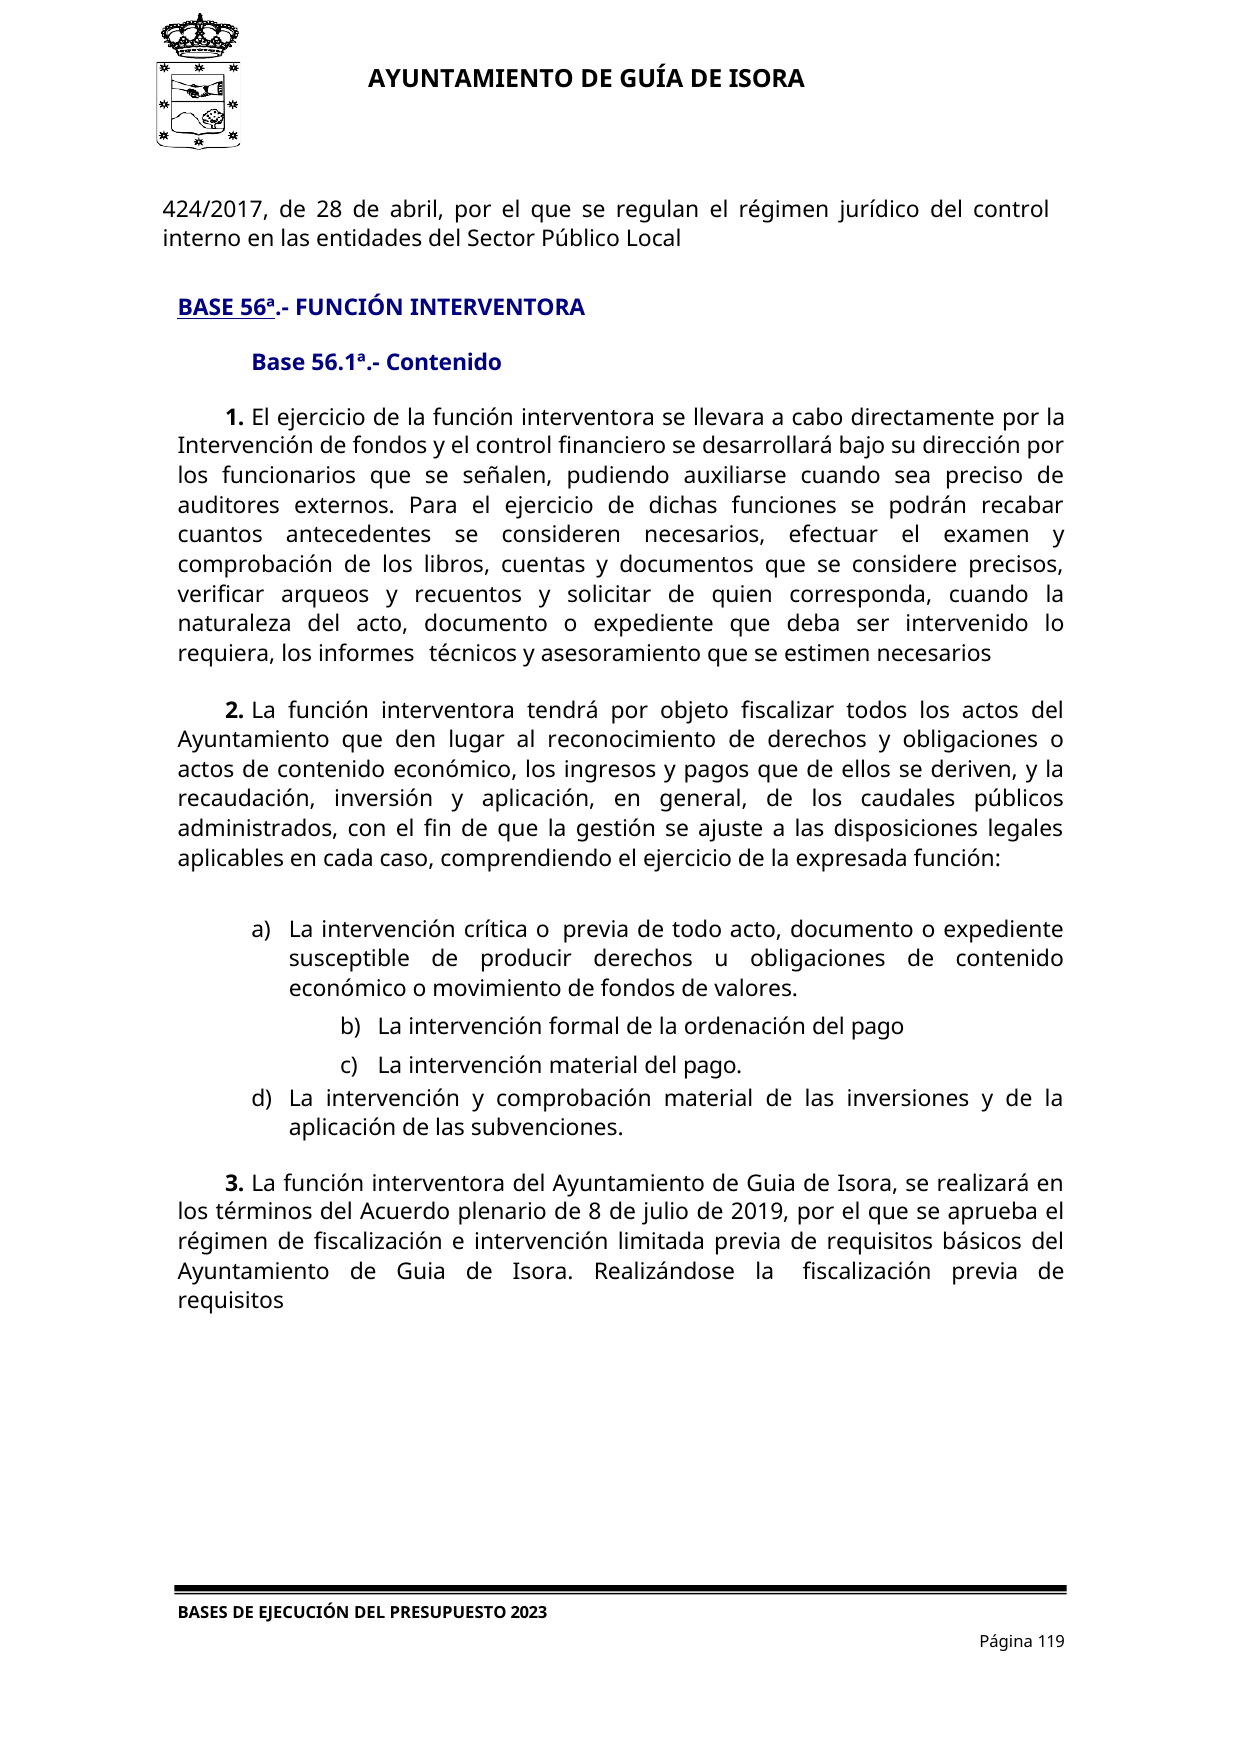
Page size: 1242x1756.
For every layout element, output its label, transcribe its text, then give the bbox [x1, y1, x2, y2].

list La intervención material del pago. [340, 1042, 1079, 1082]
list La función interventora tendrá por objeto fiscalizar todos los actos del Ayuntamiento que den lugar al reconocimiento de derechos y obligaciones o actos de contenido económico, los ingresos y pagos que de ellos se deriven, y la recaudación, inversión y aplicación, en general, de los caudales públicos administrados, con el fin de que la gestión se ajuste a las disposiciones legales aplicables en cada caso, comprendiendo el ejercicio de la expresada función: [162, 695, 1065, 873]
list La función interventora del Ayuntamiento de Guia de Isora, se realizará en los términos del Acuerdo plenario de 8 de julio de 2019, por el que se aprueba el régimen de fiscalización e intervención limitada previa de requisitos básicos del Ayuntamiento de Guia de Isora. Realizándose la fiscalización previa de requisitos [162, 1167, 1065, 1316]
subtitle BASE 56ª.- FUNCIÓN INTERVENTORA [177, 291, 1079, 322]
list El ejercicio de la función interventora se llevara a cabo directamente por la Intervención de fondos y el control financiero se desarrollará bajo su dirección por los funcionarios que se señalen, pudiendo auxiliarse cuando sea preciso de auditores externos. Para el ejercicio de dichas funciones se podrán recabar cuantos antecedentes se consideren necesarios, efectuar el examen y comprobación de los libros, cuentas y documentos que se considere precisos, verificar arqueos y recuentos y solicitar de quien corresponda, cuando la naturaleza del acto, documento o expediente que deba ser intervenido lo requiera, los informes técnicos y asesoramiento que se estimen necesarios [162, 401, 1065, 668]
list La intervención y comprobación material de las inversiones y de la aplicación de las subvenciones. [251, 1082, 1065, 1142]
text Base 56.1ª.- Contenido [251, 345, 1079, 377]
list La intervención crítica o previa de todo acto, documento o expediente susceptible de producir derechos u obligaciones de contenido económico o movimiento de fondos de valores. [251, 914, 1065, 1003]
list La intervención formal de la ordenación del pago [340, 1003, 1079, 1042]
text 424/2017, de 28 de abril, por el que se regulan el régimen jurídico del control interno en las entidades del Sector Público Local [162, 193, 1079, 253]
